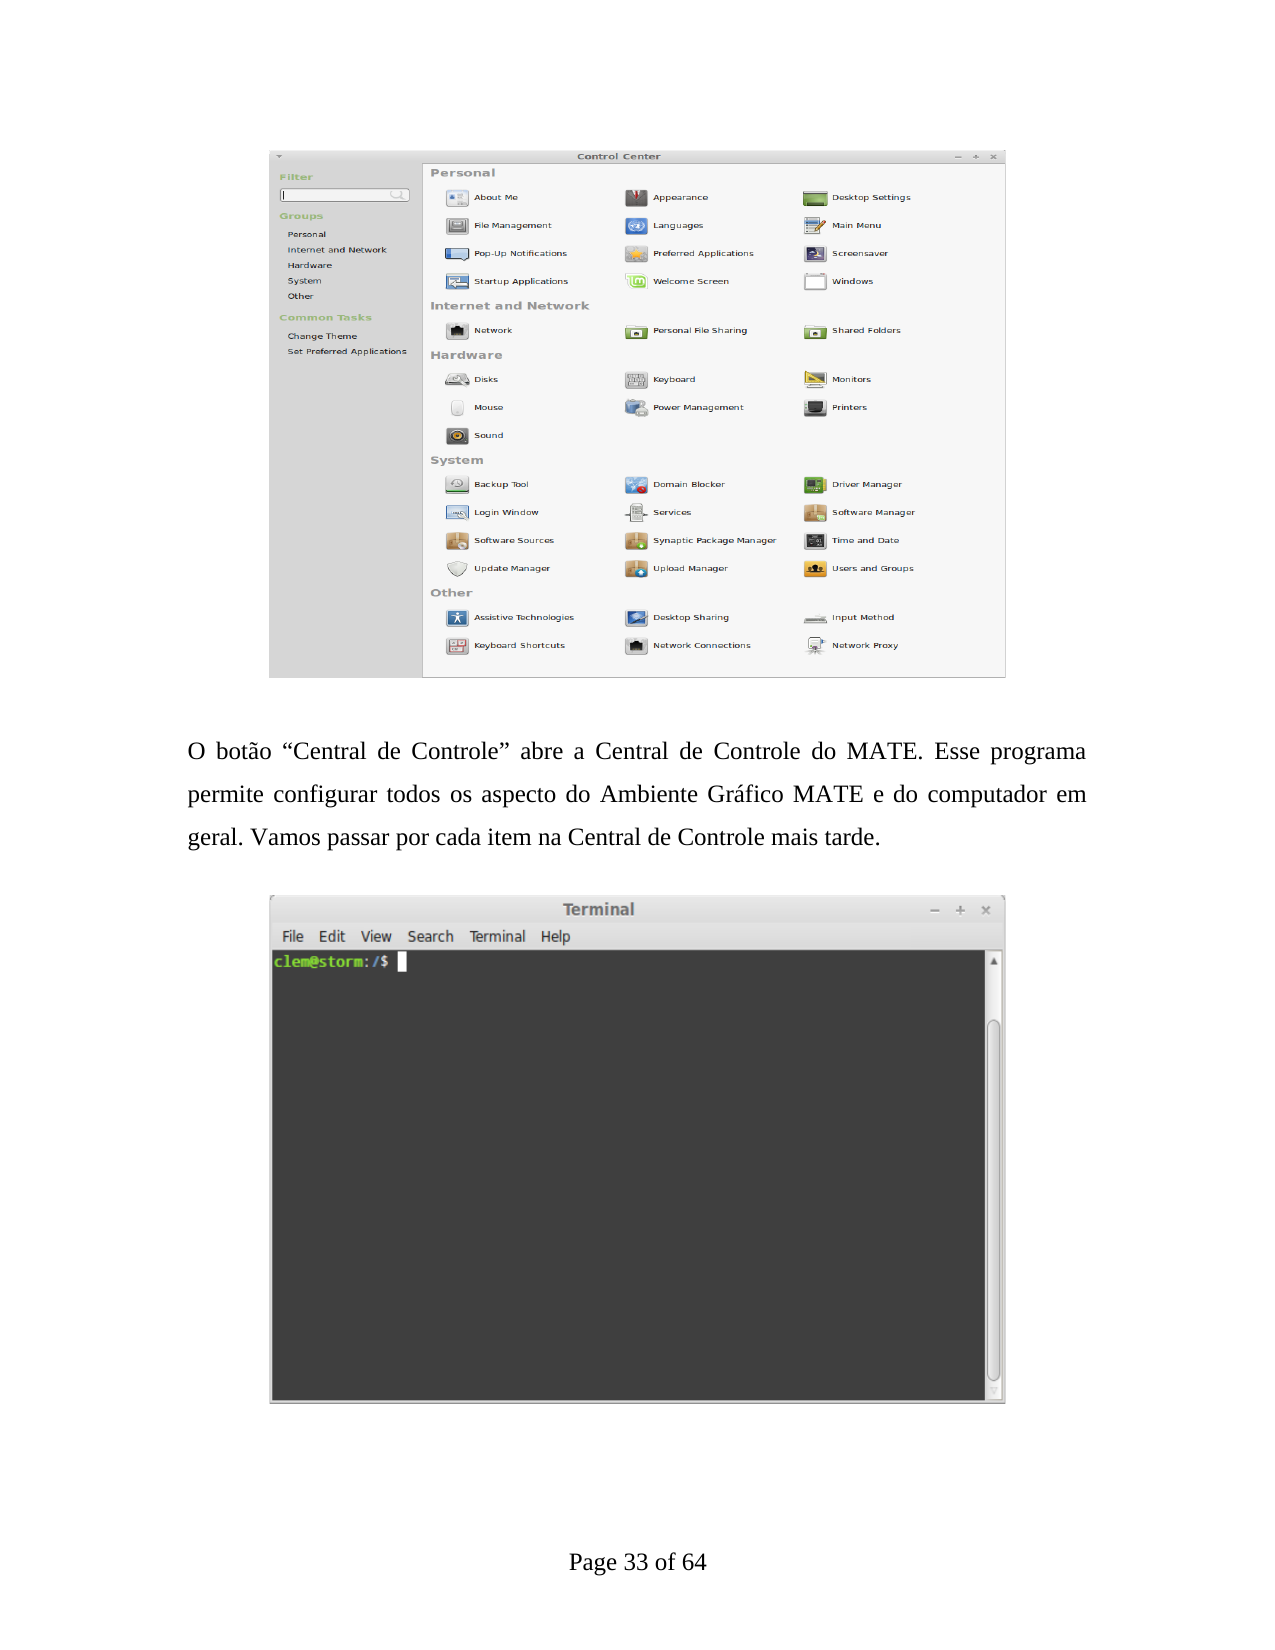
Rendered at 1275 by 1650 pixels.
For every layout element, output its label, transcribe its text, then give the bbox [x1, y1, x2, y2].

picture [269, 895, 1006, 1404]
text O botão “Central de Controle” abre a Central de Controle do MATE. Esse programa permite configurar todos os aspecto do Ambiente Gráfico MATE e do computador em geral. Vamos passar por cada item na Central de Controle mais tarde. [187, 736, 1087, 851]
picture [269, 150, 1006, 678]
